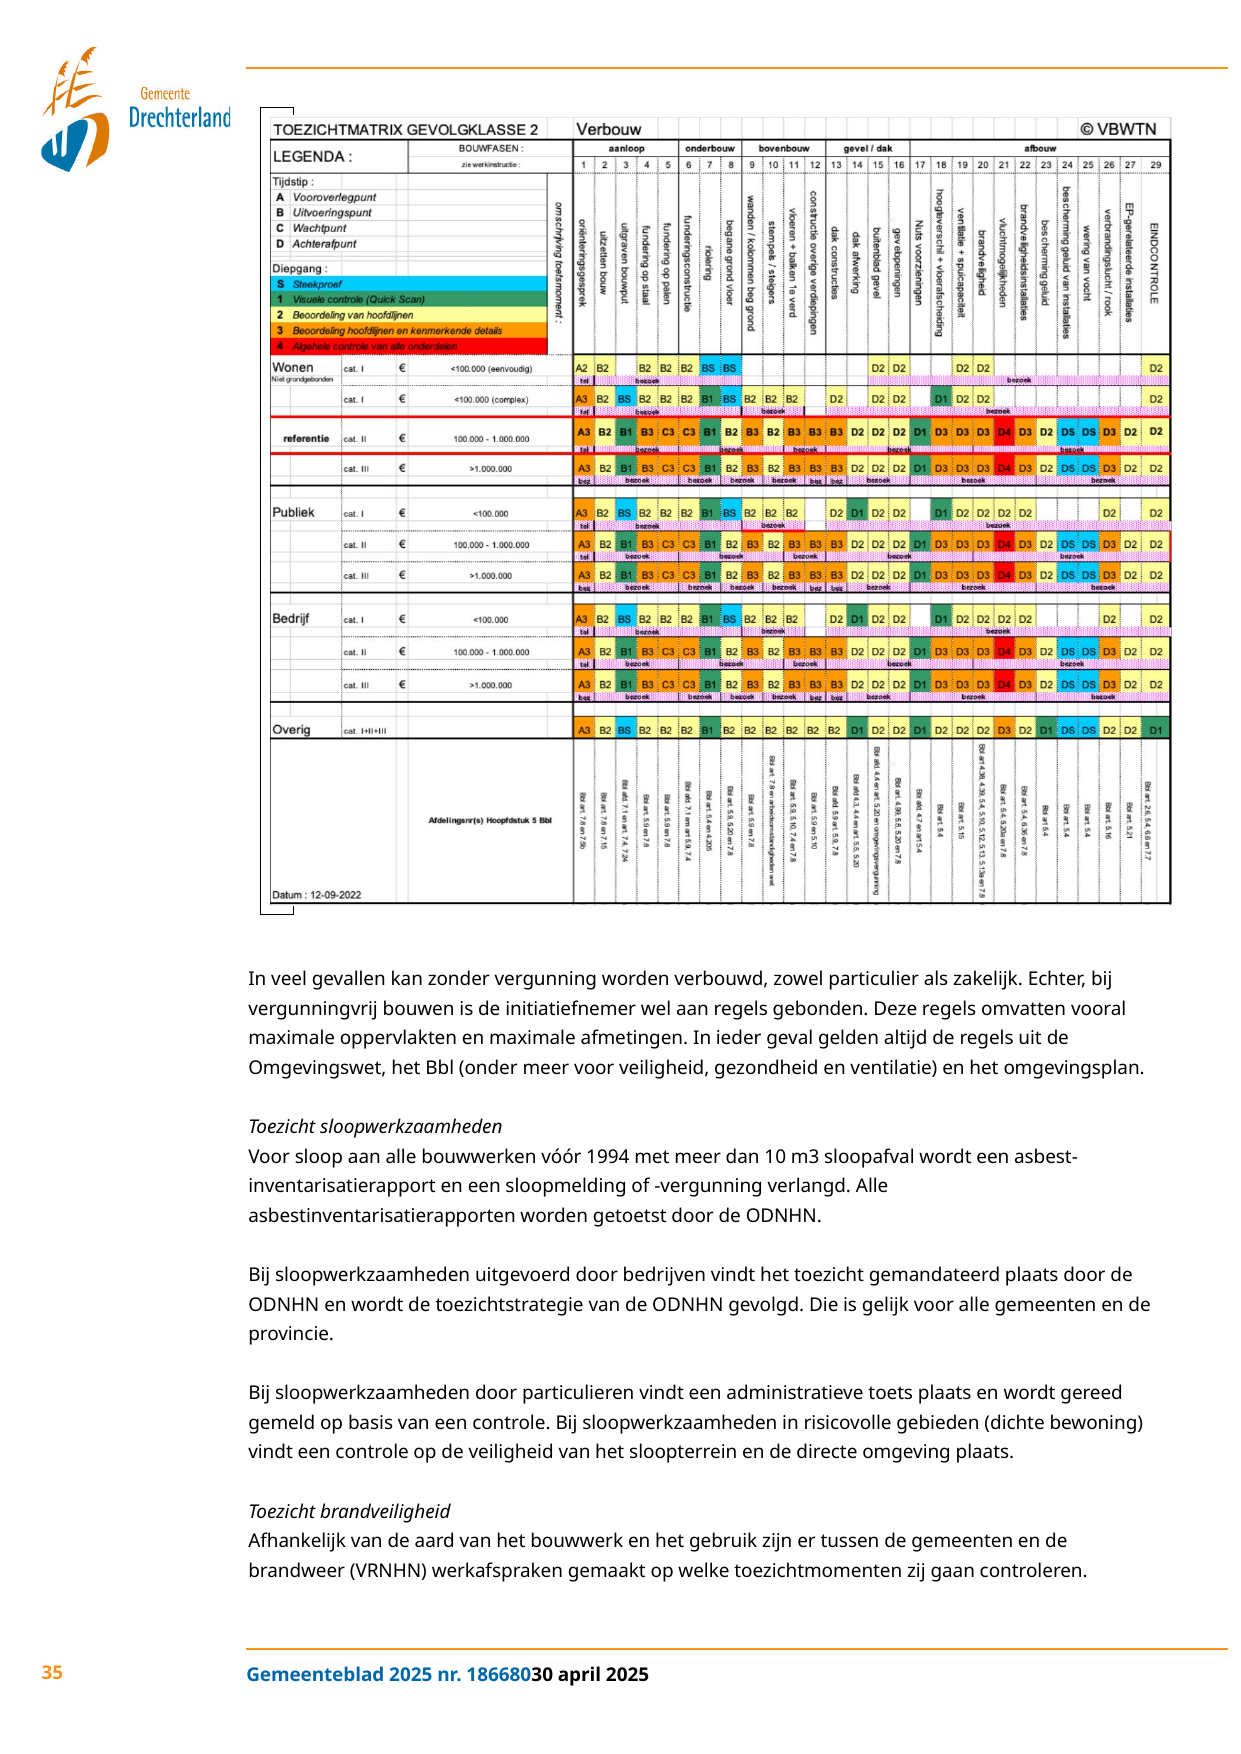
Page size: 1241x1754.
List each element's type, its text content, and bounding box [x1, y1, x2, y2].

text Bij sloopwerkzaamheden uitgevoerd door bedrijven vindt het toezicht gemandateerd plaats door de ODNHN en wordt de toezichtstrategie van de ODNHN gevolgd. Die is gelijk voor alle gemeenten en de provincie. [248, 1261, 1152, 1346]
text Toezicht sloopwerkzaamheden [248, 1113, 1152, 1139]
text Afhankelijk van de aard van het bouwwerk en het gebruik zijn er tussen de gemeenten en de brandweer (VRNHN) werkafspraken gemaakt op welke toezichtmomenten zij gaan controleren. [248, 1527, 1152, 1583]
picture [41, 47, 231, 172]
text In veel gevallen kan zonder vergunning worden verbouwd, zowel particulier als zakelijk. Echter, bij vergunningvrij bouwen is de initiatiefnemer wel aan regels gebonden. Deze regels omvatten vooral maximale oppervlakten en maximale afmetingen. In ieder geval gelden altijd de regels uit de Omgevingswet, het Bbl (onder meer voor veiligheid, gezondheid en ventilatie) en het omgevingsplan. [248, 965, 1152, 1080]
picture [226, 115, 231, 124]
text Bij sloopwerkzaamheden door particulieren vindt een administratieve toets plaats en wordt gereed gemeld op basis van een controle. Bij sloopwerkzaamheden in risicovolle gebieden (dichte bewoning) vindt een controle op de veiligheid van het sloopterrein en de directe omgeving plaats. [248, 1379, 1152, 1464]
picture [268, 115, 1173, 906]
text Voor sloop aan alle bouwwerken vóór 1994 met meer dan 10 m3 sloopafval wordt een asbest-inventarisatierapport en een sloopmelding of -vergunning verlangd. Alle asbestinventarisatierapporten worden getoetst door de ODNHN. [248, 1143, 1152, 1228]
picture [41, 158, 64, 172]
text Toezicht brandveiligheid [248, 1498, 1152, 1524]
